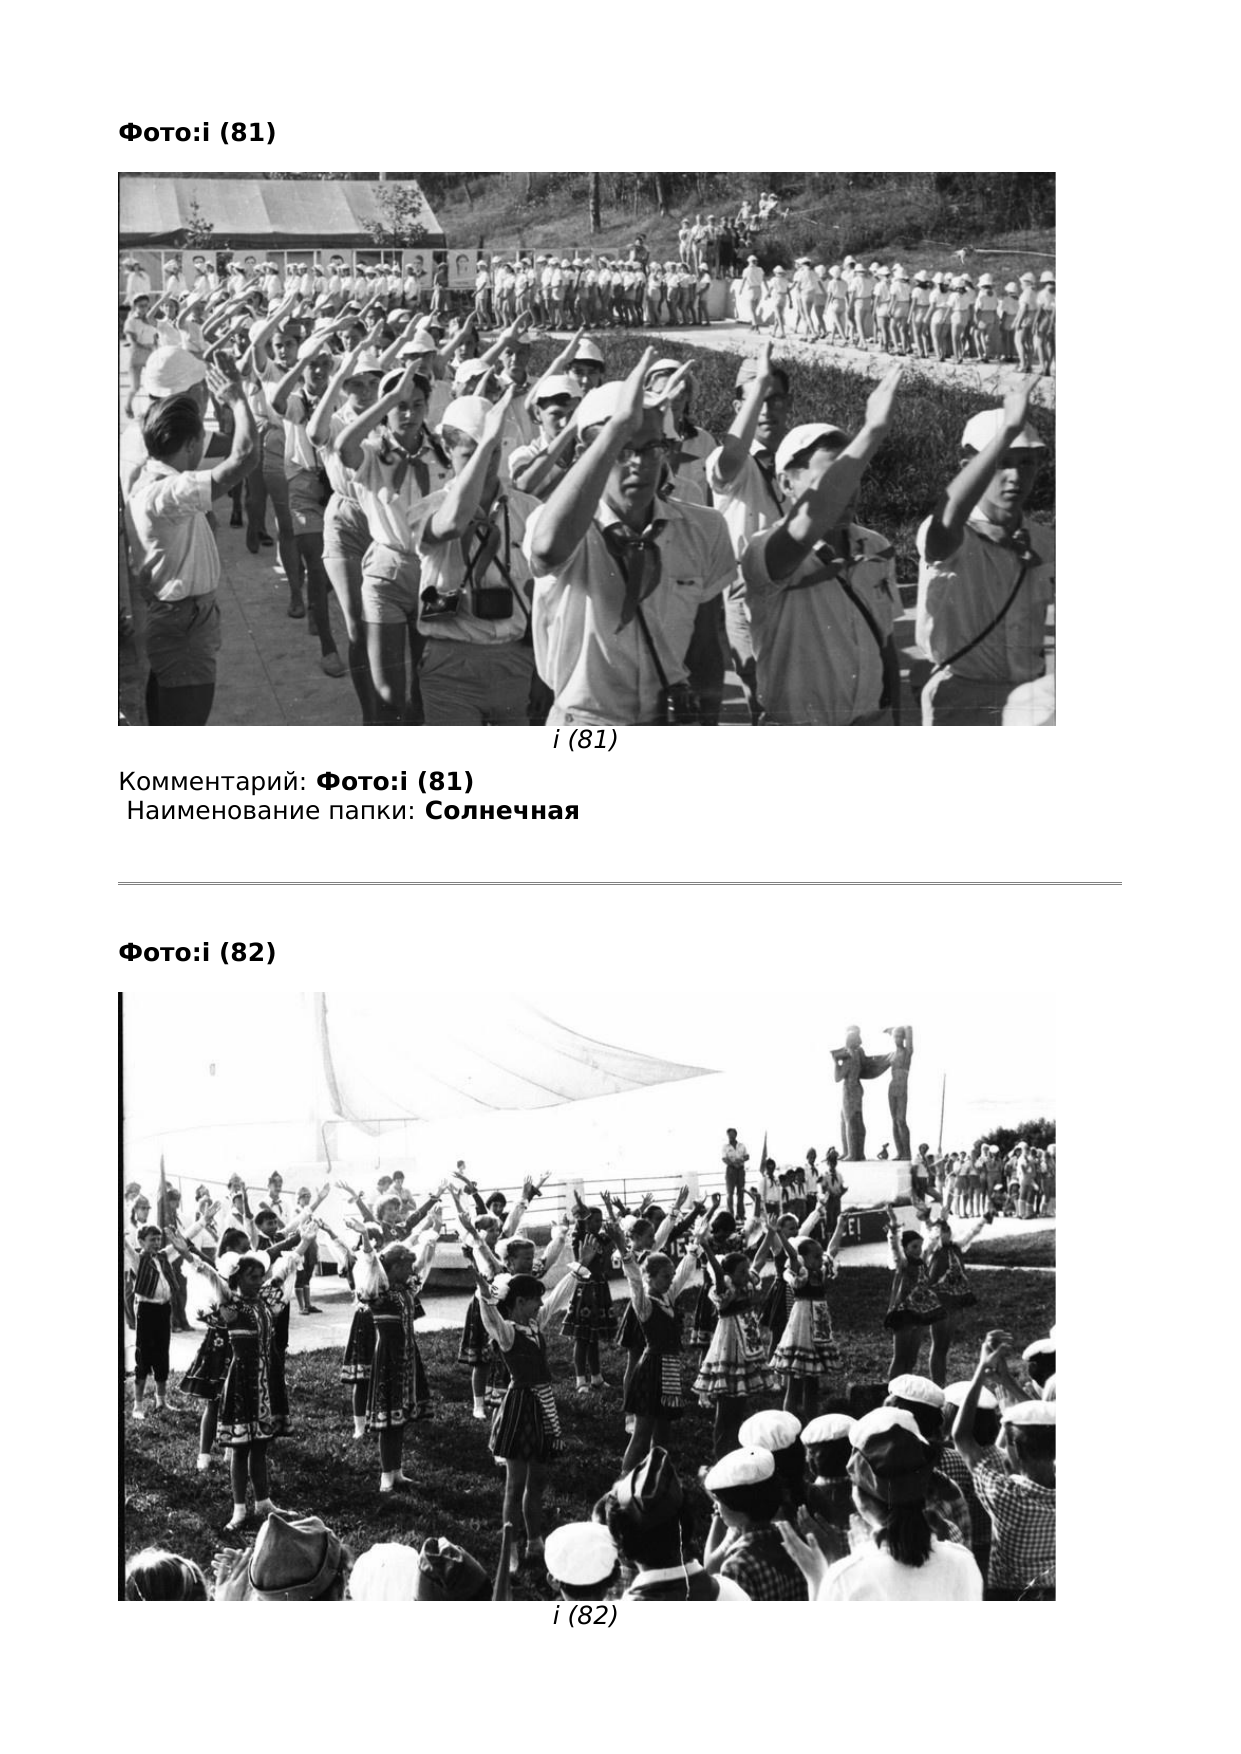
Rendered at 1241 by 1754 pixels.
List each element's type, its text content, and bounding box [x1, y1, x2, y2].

text i (81) [118, 726, 1056, 755]
subtitle Фото:i (82) [118, 938, 1122, 968]
text Комментарий: Фото:i (81) Наименование папки: Солнечная [118, 767, 1122, 855]
text i (82) [118, 1601, 1056, 1630]
picture [118, 992, 1056, 1601]
picture [118, 172, 1056, 726]
subtitle Фото:i (81) [118, 118, 1122, 147]
